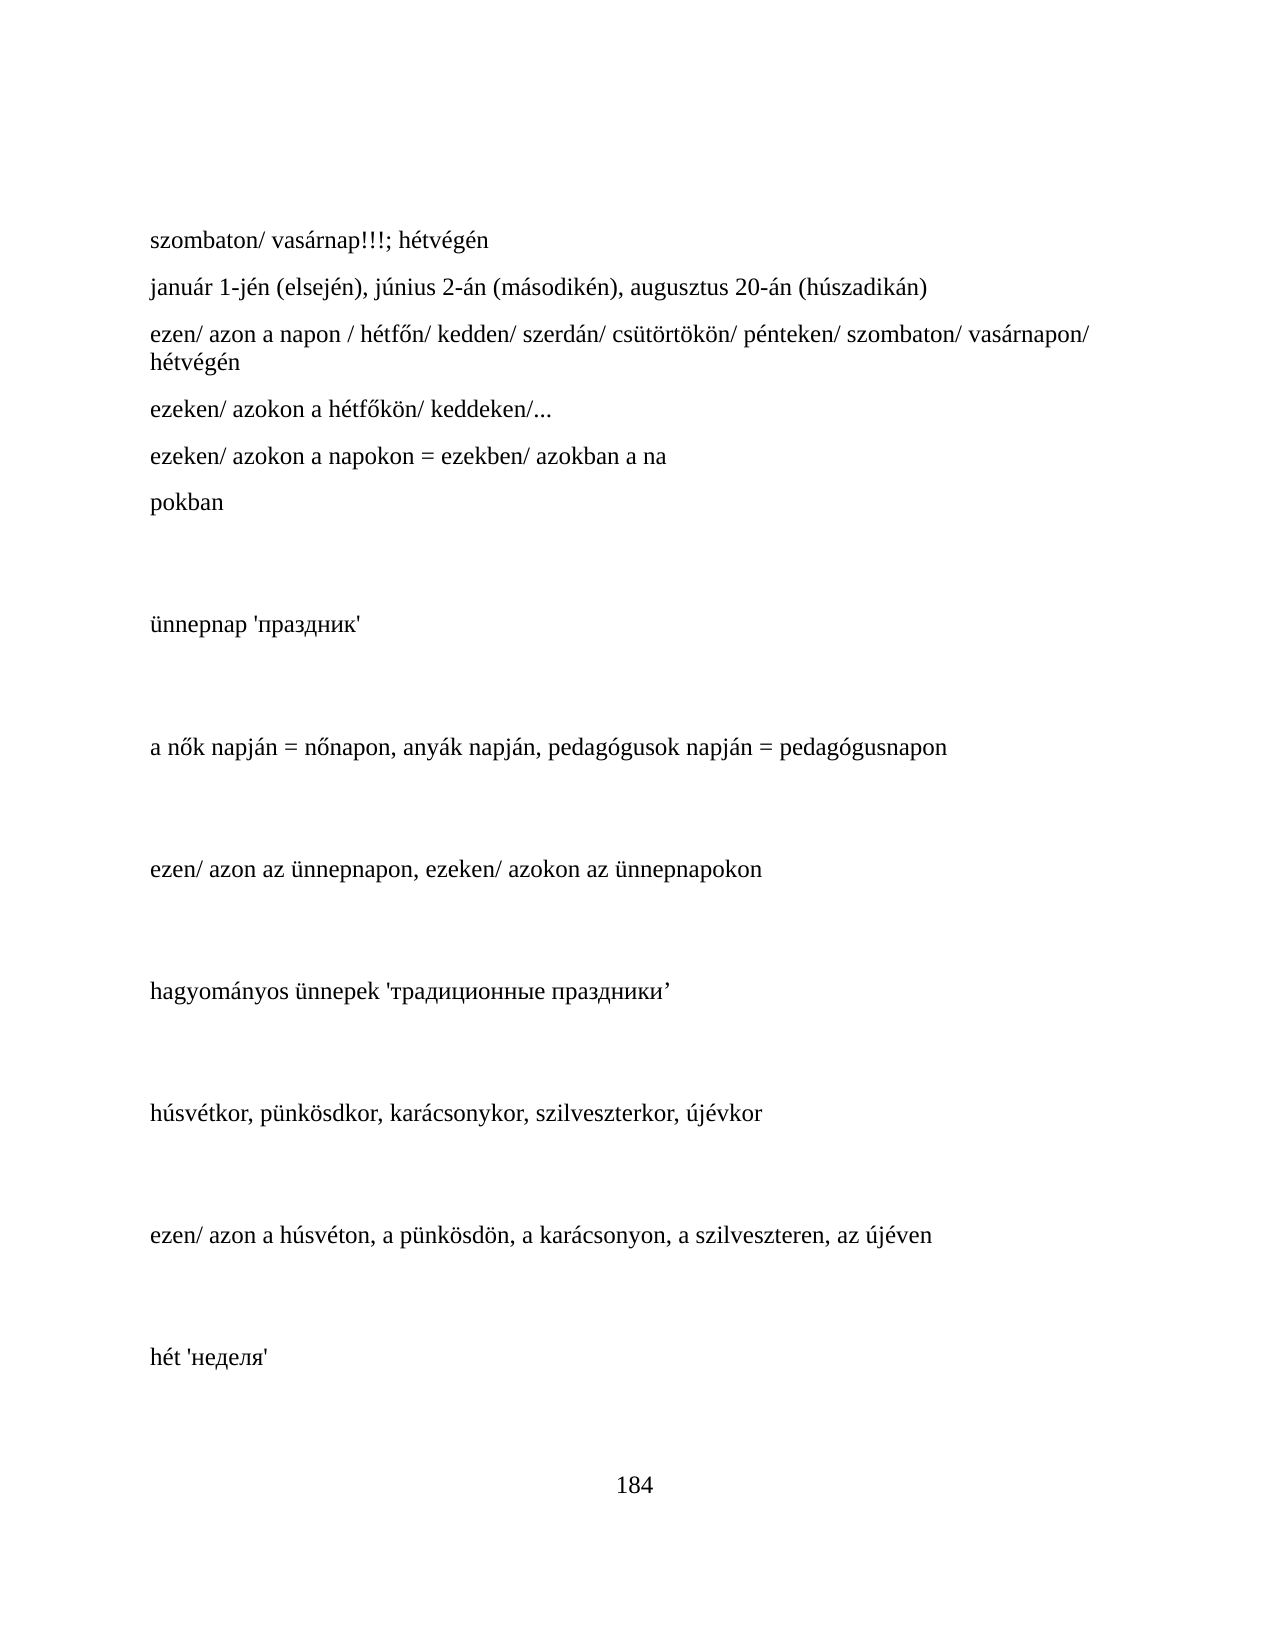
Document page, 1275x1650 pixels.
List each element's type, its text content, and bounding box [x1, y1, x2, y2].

text húsvétkor, pünkösdkor, karácsonykor, szilveszterkor, újévkor [150, 1098, 1125, 1127]
text január 1-jén (elsején), június 2-án (másodikén), augusztus 20-án (húszadikán) [150, 272, 1125, 301]
text a nők napján = nőnapon, anyák napján, pedagógusok napján = pedagógusnapon [150, 732, 1125, 760]
text hagyományos ünnepek 'традиционные праздники’ [150, 976, 1125, 1004]
text pokban [150, 487, 1125, 516]
text ezeken/ azokon a hétfőkön/ keddeken/... [150, 394, 1125, 423]
text ezen/ azon az ünnepnapon, ezeken/ azokon az ünnepnapokon [150, 854, 1125, 882]
text ünnepnap 'праздник' [150, 609, 1125, 638]
text ezen/ azon a napon / hétfőn/ kedden/ szerdán/ csütörtökön/ pénteken/ szombaton/ vasárnapon/ hétvégén [150, 319, 1125, 376]
text ezen/ azon a húsvéton, a pünkösdön, a karácsonyon, a szilveszteren, az újéven [150, 1220, 1125, 1249]
text szombaton/ vasárnap!!!; hétvégén [150, 225, 1125, 254]
text ezeken/ azokon a napokon = ezekben/ azokban a na [150, 441, 1125, 469]
text hét 'неделя' [150, 1342, 1125, 1371]
